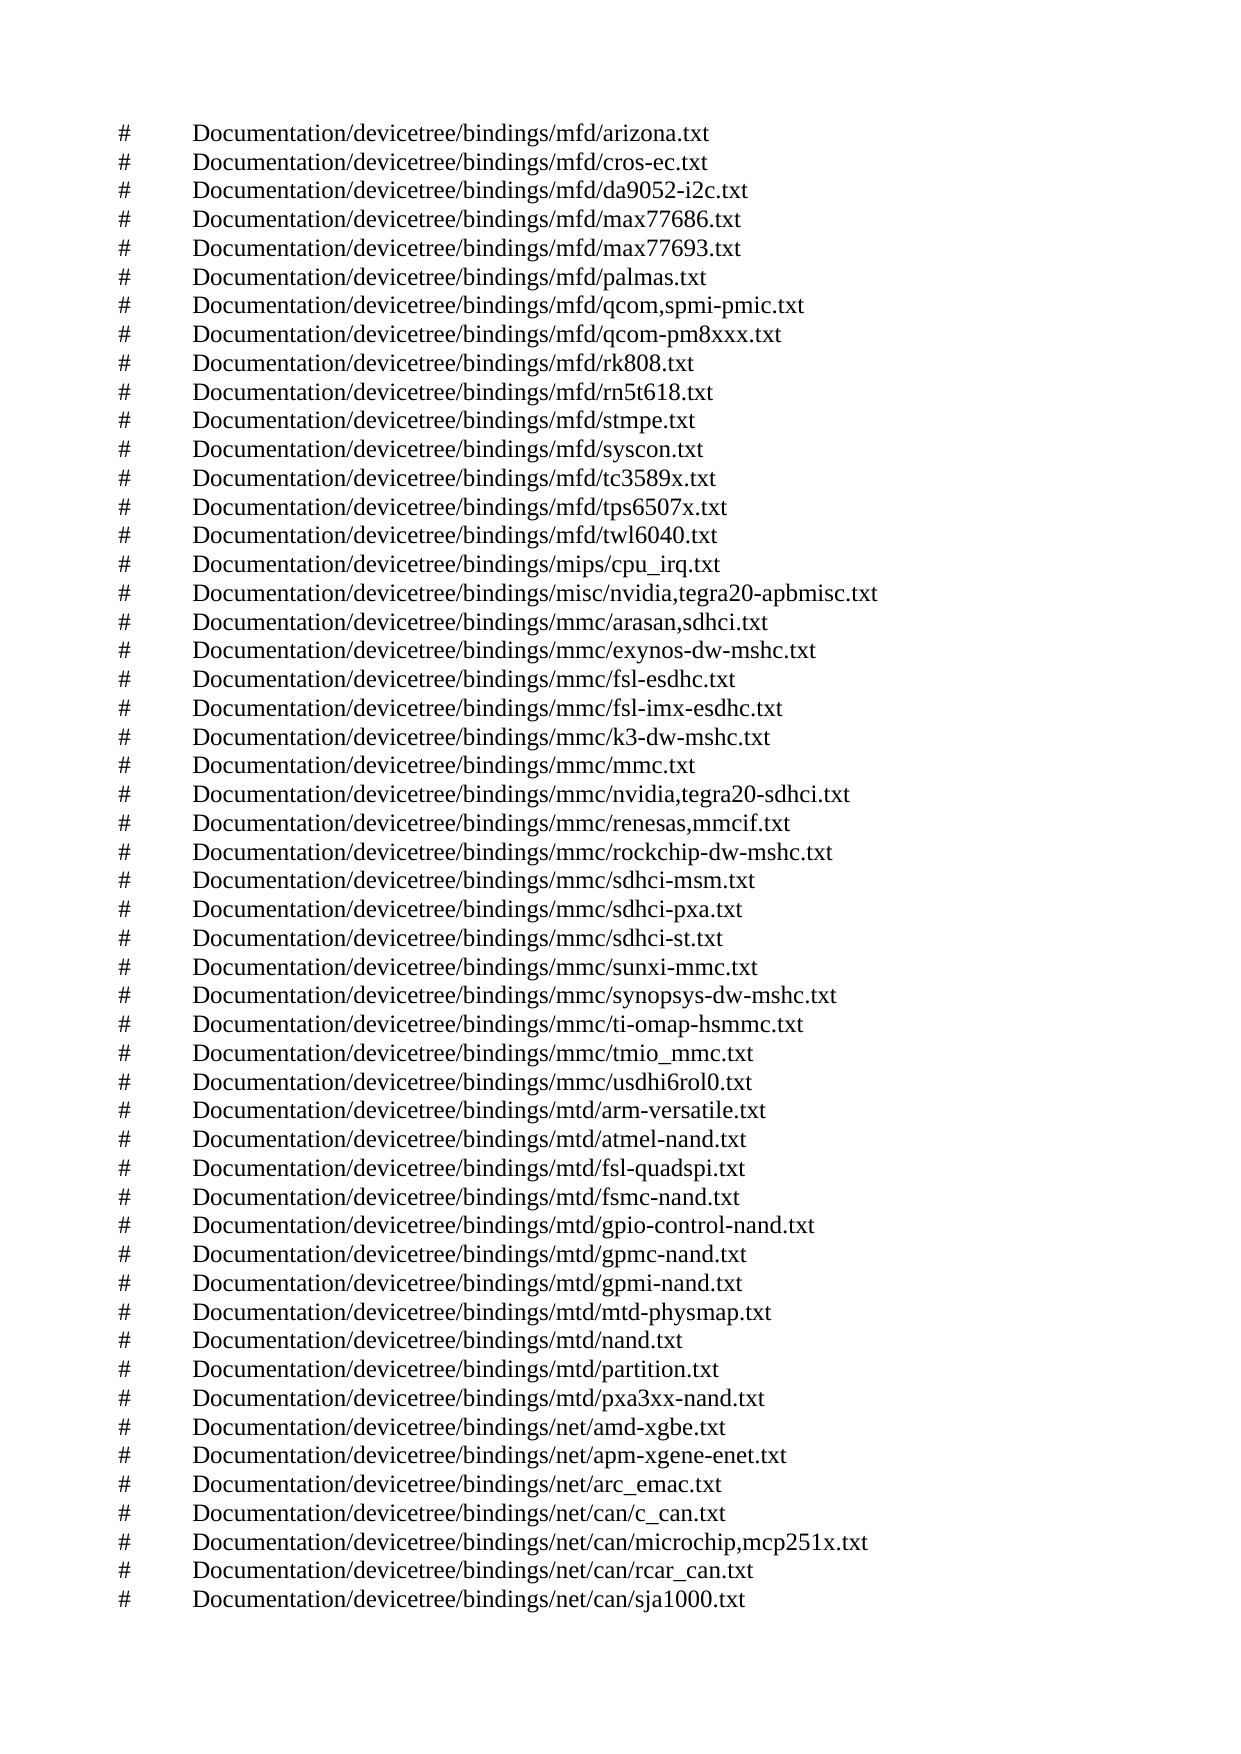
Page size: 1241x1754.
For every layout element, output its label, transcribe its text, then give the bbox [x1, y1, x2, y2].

text # Documentation/devicetree/bindings/mtd/gpmc-nand.txt [118, 1239, 1122, 1268]
text # Documentation/devicetree/bindings/net/can/sja1000.txt [118, 1584, 1122, 1613]
text # Documentation/devicetree/bindings/mfd/stmpe.txt [118, 406, 1122, 434]
text # Documentation/devicetree/bindings/net/can/c_can.txt [118, 1498, 1122, 1527]
text # Documentation/devicetree/bindings/misc/nvidia,tegra20-apbmisc.txt [118, 578, 1122, 607]
text # Documentation/devicetree/bindings/mtd/nand.txt [118, 1326, 1122, 1354]
text # Documentation/devicetree/bindings/mtd/gpmi-nand.txt [118, 1268, 1122, 1297]
text # Documentation/devicetree/bindings/mfd/da9052-i2c.txt [118, 176, 1122, 204]
text # Documentation/devicetree/bindings/mmc/ti-omap-hsmmc.txt [118, 1009, 1122, 1038]
text # Documentation/devicetree/bindings/mfd/qcom-pm8xxx.txt [118, 319, 1122, 348]
text # Documentation/devicetree/bindings/mmc/k3-dw-mshc.txt [118, 722, 1122, 751]
text # Documentation/devicetree/bindings/mmc/fsl-imx-esdhc.txt [118, 693, 1122, 722]
text # Documentation/devicetree/bindings/mtd/pxa3xx-nand.txt [118, 1383, 1122, 1412]
text # Documentation/devicetree/bindings/mtd/partition.txt [118, 1354, 1122, 1383]
text # Documentation/devicetree/bindings/mfd/syscon.txt [118, 434, 1122, 463]
text # Documentation/devicetree/bindings/mmc/fsl-esdhc.txt [118, 664, 1122, 693]
text # Documentation/devicetree/bindings/mmc/mmc.txt [118, 751, 1122, 779]
text # Documentation/devicetree/bindings/mfd/tps6507x.txt [118, 492, 1122, 521]
text # Documentation/devicetree/bindings/mtd/mtd-physmap.txt [118, 1297, 1122, 1326]
text # Documentation/devicetree/bindings/net/amd-xgbe.txt [118, 1412, 1122, 1441]
text # Documentation/devicetree/bindings/mtd/fsmc-nand.txt [118, 1182, 1122, 1211]
text # Documentation/devicetree/bindings/mfd/arizona.txt [118, 118, 1122, 147]
text # Documentation/devicetree/bindings/mmc/sunxi-mmc.txt [118, 952, 1122, 981]
text # Documentation/devicetree/bindings/net/can/microchip,mcp251x.txt [118, 1527, 1122, 1556]
text # Documentation/devicetree/bindings/mmc/synopsys-dw-mshc.txt [118, 981, 1122, 1009]
text # Documentation/devicetree/bindings/mmc/renesas,mmcif.txt [118, 808, 1122, 837]
text # Documentation/devicetree/bindings/mmc/exynos-dw-mshc.txt [118, 636, 1122, 664]
text # Documentation/devicetree/bindings/mips/cpu_irq.txt [118, 549, 1122, 578]
text # Documentation/devicetree/bindings/mfd/max77686.txt [118, 204, 1122, 233]
text # Documentation/devicetree/bindings/net/can/rcar_can.txt [118, 1556, 1122, 1584]
text # Documentation/devicetree/bindings/mmc/usdhi6rol0.txt [118, 1067, 1122, 1096]
text # Documentation/devicetree/bindings/mmc/arasan,sdhci.txt [118, 607, 1122, 636]
text # Documentation/devicetree/bindings/mmc/sdhci-pxa.txt [118, 894, 1122, 923]
text # Documentation/devicetree/bindings/mtd/atmel-nand.txt [118, 1124, 1122, 1153]
text # Documentation/devicetree/bindings/net/arc_emac.txt [118, 1469, 1122, 1498]
text # Documentation/devicetree/bindings/mfd/rk808.txt [118, 348, 1122, 377]
text # Documentation/devicetree/bindings/mmc/sdhci-msm.txt [118, 866, 1122, 894]
text # Documentation/devicetree/bindings/mtd/gpio-control-nand.txt [118, 1211, 1122, 1239]
text # Documentation/devicetree/bindings/mfd/twl6040.txt [118, 521, 1122, 549]
text # Documentation/devicetree/bindings/mmc/nvidia,tegra20-sdhci.txt [118, 779, 1122, 808]
text # Documentation/devicetree/bindings/mtd/arm-versatile.txt [118, 1096, 1122, 1124]
text # Documentation/devicetree/bindings/mfd/max77693.txt [118, 233, 1122, 262]
text # Documentation/devicetree/bindings/mfd/rn5t618.txt [118, 377, 1122, 406]
text # Documentation/devicetree/bindings/mmc/sdhci-st.txt [118, 923, 1122, 952]
text # Documentation/devicetree/bindings/mtd/fsl-quadspi.txt [118, 1153, 1122, 1182]
text # Documentation/devicetree/bindings/mmc/tmio_mmc.txt [118, 1038, 1122, 1067]
text # Documentation/devicetree/bindings/mfd/tc3589x.txt [118, 463, 1122, 492]
text # Documentation/devicetree/bindings/mfd/palmas.txt [118, 262, 1122, 291]
text # Documentation/devicetree/bindings/mmc/rockchip-dw-mshc.txt [118, 837, 1122, 866]
text # Documentation/devicetree/bindings/net/apm-xgene-enet.txt [118, 1441, 1122, 1469]
text # Documentation/devicetree/bindings/mfd/cros-ec.txt [118, 147, 1122, 176]
text # Documentation/devicetree/bindings/mfd/qcom,spmi-pmic.txt [118, 291, 1122, 319]
